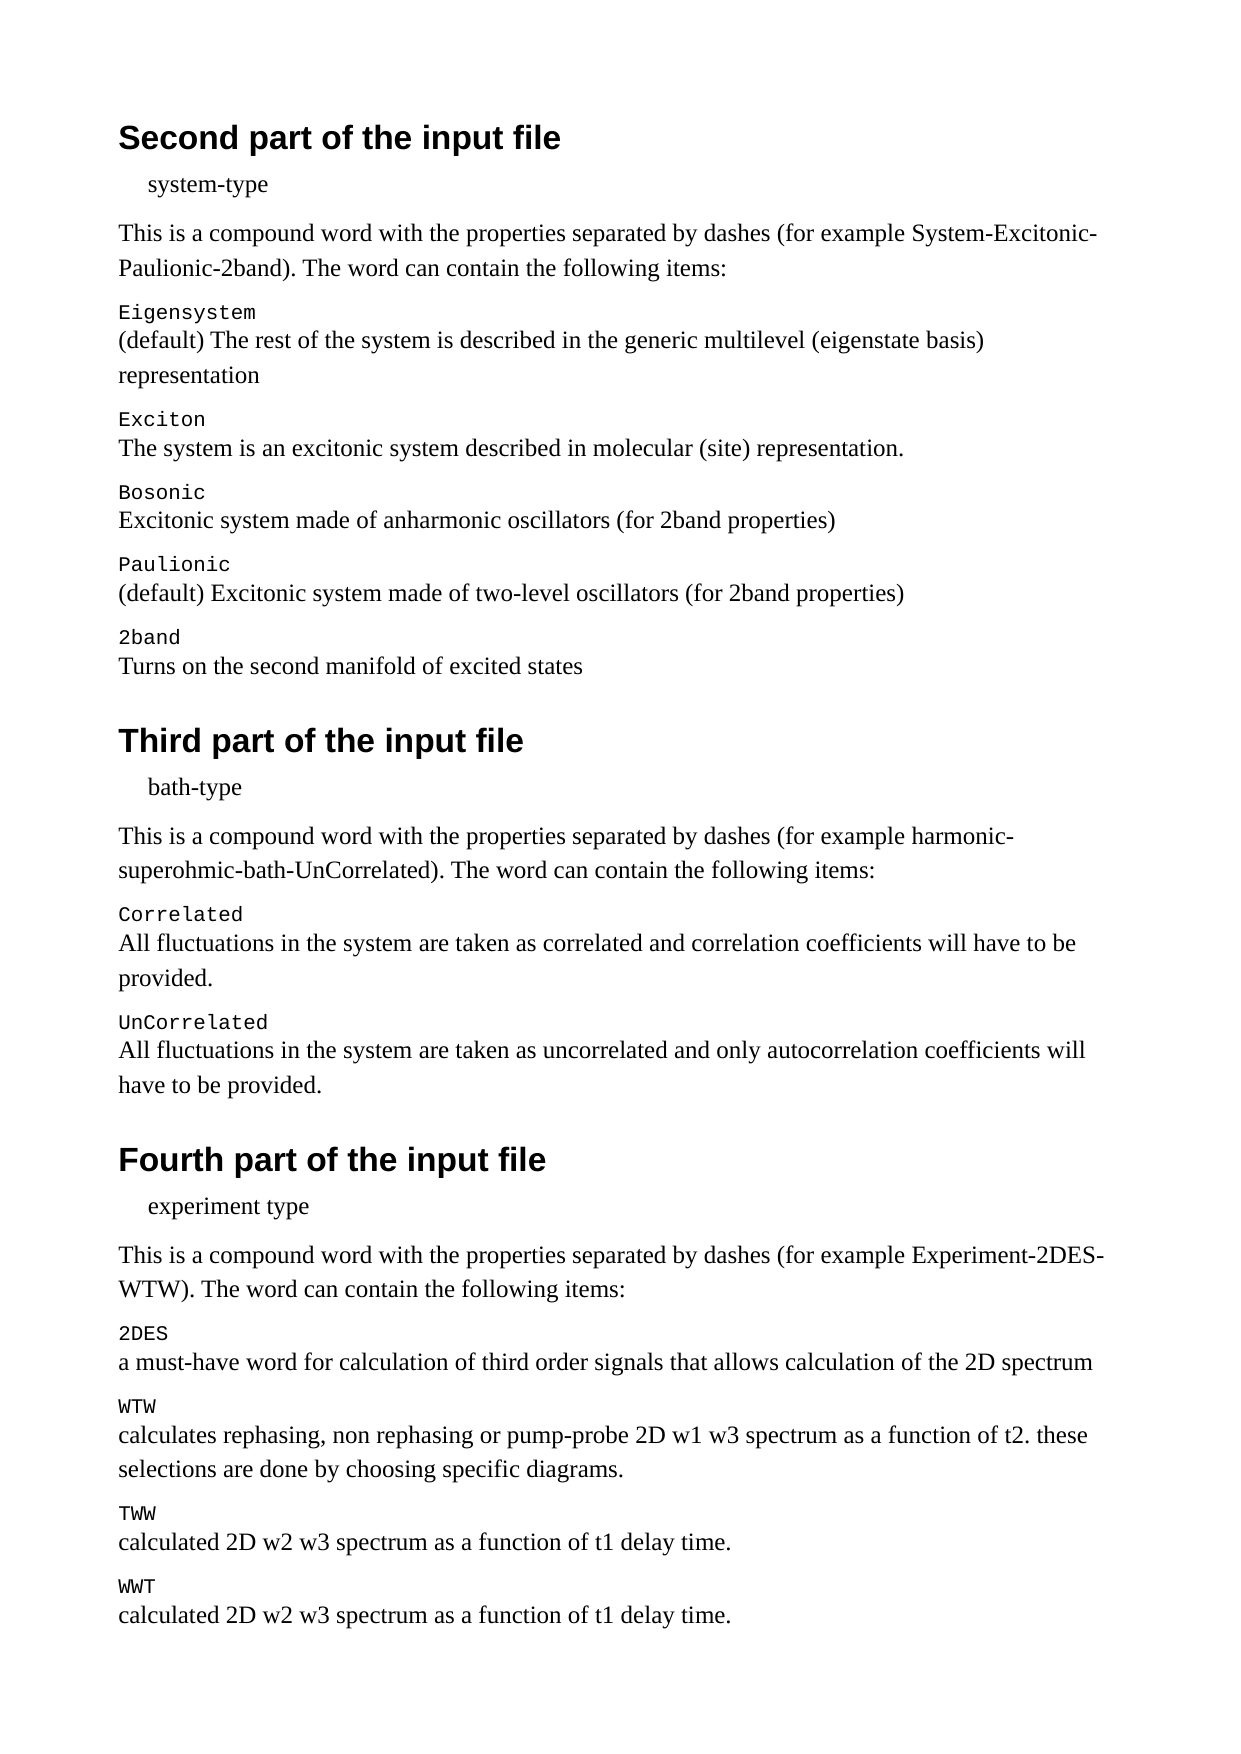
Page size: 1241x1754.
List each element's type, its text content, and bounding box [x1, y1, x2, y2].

text calculated 2D w2 w3 spectrum as a function of t1 delay time. [118, 1527, 1122, 1556]
text (default) Excitonic system made of two-level oscillators (for 2band properties) [118, 578, 1122, 607]
text The system is an excitonic system described in molecular (site) representation. [118, 433, 1122, 461]
text Turns on the second manifold of excited states [118, 651, 1122, 679]
text Bosonic [118, 482, 1122, 505]
text (default) The rest of the system is described in the generic multilevel (eigenstate basis) representation [118, 326, 1122, 389]
text This is a compound word with the properties separated by dashes (for example harmonic-superohmic-bath-UnCorrelated). The word can contain the following items: [118, 821, 1122, 884]
text Excitonic system made of anharmonic oscillators (for 2band properties) [118, 505, 1122, 534]
text 2band [118, 627, 1122, 651]
subtitle Second part of the input file [118, 118, 1122, 157]
text All fluctuations in the system are taken as uncorrelated and only autocorrelation coefficients will have to be provided. [118, 1035, 1122, 1098]
text system-type [118, 169, 1122, 198]
text UnCorrelated [118, 1012, 1122, 1035]
subtitle Fourth part of the input file [118, 1140, 1122, 1178]
text Paulionic [118, 554, 1122, 578]
text This is a compound word with the properties separated by dashes (for example System-Excitonic-Paulionic-2band). The word can contain the following items: [118, 218, 1122, 282]
text WTW [118, 1396, 1122, 1420]
text calculates rephasing, non rephasing or pump-probe 2D w1 w3 spectrum as a function of t2. these selections are done by choosing specific diagrams. [118, 1420, 1122, 1483]
text TWW [118, 1503, 1122, 1527]
text 2DES [118, 1323, 1122, 1347]
text All fluctuations in the system are taken as correlated and correlation coefficients will have to be provided. [118, 928, 1122, 991]
text calculated 2D w2 w3 spectrum as a function of t1 delay time. [118, 1600, 1122, 1628]
text Correlated [118, 904, 1122, 928]
text experiment type [118, 1191, 1122, 1219]
text Eigensystem [118, 302, 1122, 326]
text bath-type [118, 772, 1122, 801]
text WWT [118, 1576, 1122, 1600]
subtitle Third part of the input file [118, 721, 1122, 759]
text This is a compound word with the properties separated by dashes (for example Experiment-2DES-WTW). The word can contain the following items: [118, 1240, 1122, 1303]
text Exciton [118, 409, 1122, 433]
text a must-have word for calculation of third order signals that allows calculation of the 2D spectrum [118, 1347, 1122, 1376]
